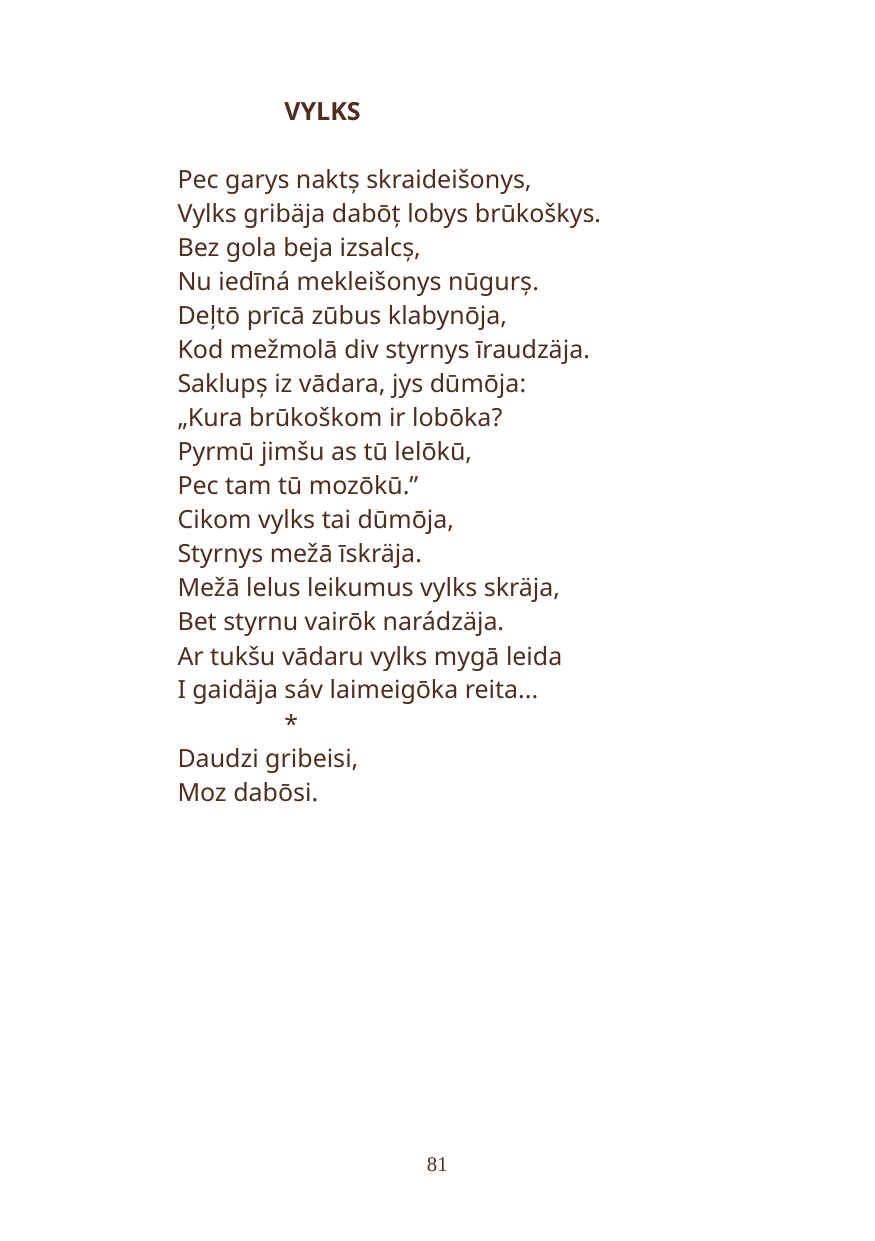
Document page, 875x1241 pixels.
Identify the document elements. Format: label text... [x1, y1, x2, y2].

text I gaidäja sáv laimeigōka reita... [177, 672, 815, 706]
text Saklupș iz vādara, jys dūmōja: [177, 366, 815, 400]
text Pec tam tū mozōkū.” [177, 468, 815, 502]
text Vylks gribäja dabōț lobys brūkoškys. [177, 195, 815, 229]
text Kod mežmolā div styrnys īraudzäja. [177, 332, 815, 366]
text Deļtō prīcā zūbus klabynōja, [177, 297, 815, 332]
text Ar tukšu vādaru vylks mygā leida [177, 638, 815, 672]
text VYLKS [177, 93, 815, 127]
text Pec garys naktș skraideišonys, [177, 161, 815, 195]
text Pyrmū jimšu as tū lelōkū, [177, 434, 815, 468]
text Nu iedīná mekleišonys nūgurș. [177, 263, 815, 297]
text Styrnys mežā īskräja. [177, 536, 815, 570]
text Cikom vylks tai dūmōja, [177, 502, 815, 536]
text Bet styrnu vairōk narádzäja. [177, 604, 815, 638]
text Moz dabōsi. [177, 774, 815, 808]
text * [177, 706, 815, 740]
text Daudzi gribeisi, [177, 740, 815, 774]
text „Kura brūkoškom ir lobōka? [177, 400, 815, 434]
text Mežā lelus leikumus vylks skräja, [177, 570, 815, 604]
text Bez gola beja izsalcș, [177, 229, 815, 263]
